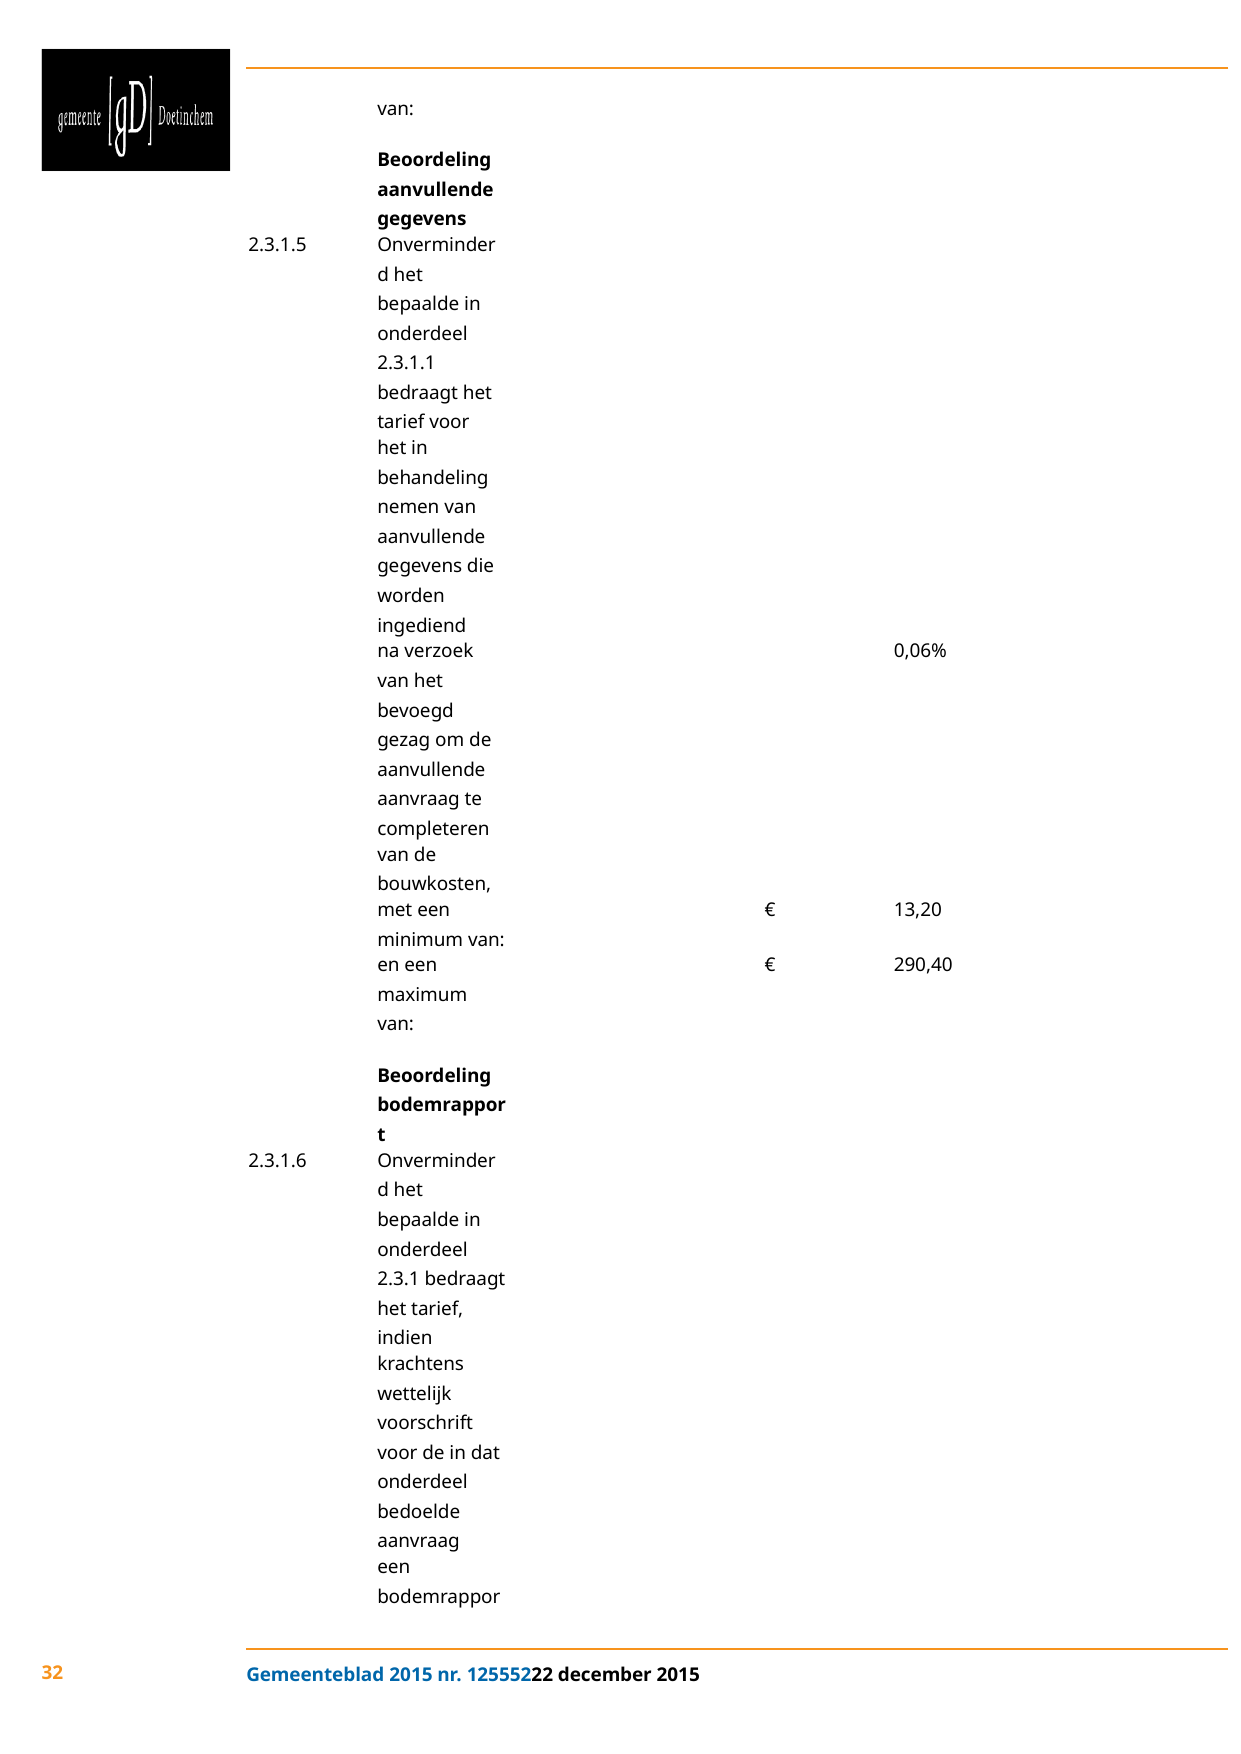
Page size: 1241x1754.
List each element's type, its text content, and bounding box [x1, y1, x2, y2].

table_cell [506, 434, 635, 638]
table_cell [764, 1350, 893, 1553]
table_cell [764, 95, 893, 121]
table_cell [248, 896, 377, 951]
table_cell [506, 951, 635, 1036]
table_cell [506, 146, 635, 231]
table_cell [377, 121, 506, 146]
table_cell [1023, 121, 1152, 146]
table_cell [764, 434, 893, 638]
table_cell [894, 1147, 1022, 1350]
table_cell [248, 1554, 377, 1609]
table_cell [506, 1062, 635, 1147]
table_cell en een maximum van: [377, 951, 506, 1036]
table_cell [764, 1062, 893, 1147]
table_cell [248, 121, 377, 146]
table_cell [894, 146, 1022, 231]
table_cell [1023, 1554, 1152, 1609]
table_cell [248, 638, 377, 841]
table_cell 2.3.1.5 [248, 231, 377, 434]
table_cell [506, 121, 635, 146]
table_cell [764, 231, 893, 434]
picture [41, 47, 231, 172]
table_cell [635, 1036, 764, 1062]
table_cell [635, 146, 764, 231]
table_cell krachtens wettelijk voorschrift voor de in dat onderdeel bedoelde aanvraag [377, 1350, 506, 1553]
table_cell [635, 434, 764, 638]
table_cell [248, 951, 377, 1036]
table_cell [248, 1036, 377, 1062]
table_cell [1023, 638, 1152, 841]
table_cell Beoordeling aanvullende gegevens [377, 146, 506, 231]
table_cell [764, 146, 893, 231]
table_cell [635, 951, 764, 1036]
table_cell [1023, 896, 1152, 951]
table_cell [894, 841, 1022, 896]
table_cell [635, 1554, 764, 1609]
table_cell [635, 1062, 764, 1147]
table_cell Onverminderd het bepaalde in onderdeel 2.3.1.1 bedraagt het tarief voor [377, 231, 506, 434]
table_cell [506, 1147, 635, 1350]
table_cell [635, 231, 764, 434]
table_cell [894, 1062, 1022, 1147]
table_cell [1023, 841, 1152, 896]
table_cell na verzoek van het bevoegd gezag om de aanvullende aanvraag te completeren [377, 638, 506, 841]
table_cell [1023, 1350, 1152, 1553]
table_cell [1023, 1036, 1152, 1062]
table_cell [1023, 1147, 1152, 1350]
table_cell [377, 1036, 506, 1062]
table_cell [506, 1036, 635, 1062]
table_cell [248, 434, 377, 638]
table_cell [764, 1147, 893, 1350]
table_cell [635, 896, 764, 951]
table_cell van: [377, 95, 506, 121]
table_cell [894, 231, 1022, 434]
table_cell [764, 1554, 893, 1609]
table_cell [635, 841, 764, 896]
table_cell [635, 1147, 764, 1350]
table_cell een bodemrappor [377, 1554, 506, 1609]
table_cell [894, 95, 1022, 121]
table_cell 13,20 [894, 896, 1022, 951]
table_cell het in behandeling nemen van aanvullende gegevens die worden ingediend [377, 434, 506, 638]
table_cell [506, 1350, 635, 1553]
table_cell 290,40 [894, 951, 1022, 1036]
table_cell [1023, 1062, 1152, 1147]
table_cell Onverminderd het bepaalde in onderdeel 2.3.1 bedraagt het tarief, indien [377, 1147, 506, 1350]
table_cell 0,06% [894, 638, 1022, 841]
table_cell [764, 1036, 893, 1062]
table_cell [635, 1350, 764, 1553]
table_cell [506, 638, 635, 841]
table_cell [1023, 951, 1152, 1036]
table_cell [764, 638, 893, 841]
table_cell [894, 434, 1022, 638]
table_cell 2.3.1.6 [248, 1147, 377, 1350]
table_cell [894, 1036, 1022, 1062]
table_cell [506, 231, 635, 434]
table_cell [764, 121, 893, 146]
table_cell € [764, 896, 893, 951]
table_cell [1023, 231, 1152, 434]
table_cell [764, 841, 893, 896]
table_cell [248, 146, 377, 231]
table_cell [1023, 146, 1152, 231]
table_cell [248, 1062, 377, 1147]
table_cell [894, 121, 1022, 146]
table_cell [894, 1554, 1022, 1609]
table_cell [635, 638, 764, 841]
table_cell [248, 95, 377, 121]
table_cell van de bouwkosten, [377, 841, 506, 896]
table_cell [248, 1350, 377, 1553]
table_cell [894, 1350, 1022, 1553]
table_cell [506, 95, 635, 121]
table_cell Beoordeling bodemrapport [377, 1062, 506, 1147]
table_cell [1023, 95, 1152, 121]
table_cell € [764, 951, 893, 1036]
table_cell met een minimum van: [377, 896, 506, 951]
table_cell [1023, 434, 1152, 638]
table_cell [635, 121, 764, 146]
table_cell [506, 1554, 635, 1609]
table_cell [506, 841, 635, 896]
table_cell [635, 95, 764, 121]
table_cell [506, 896, 635, 951]
table_cell [248, 841, 377, 896]
